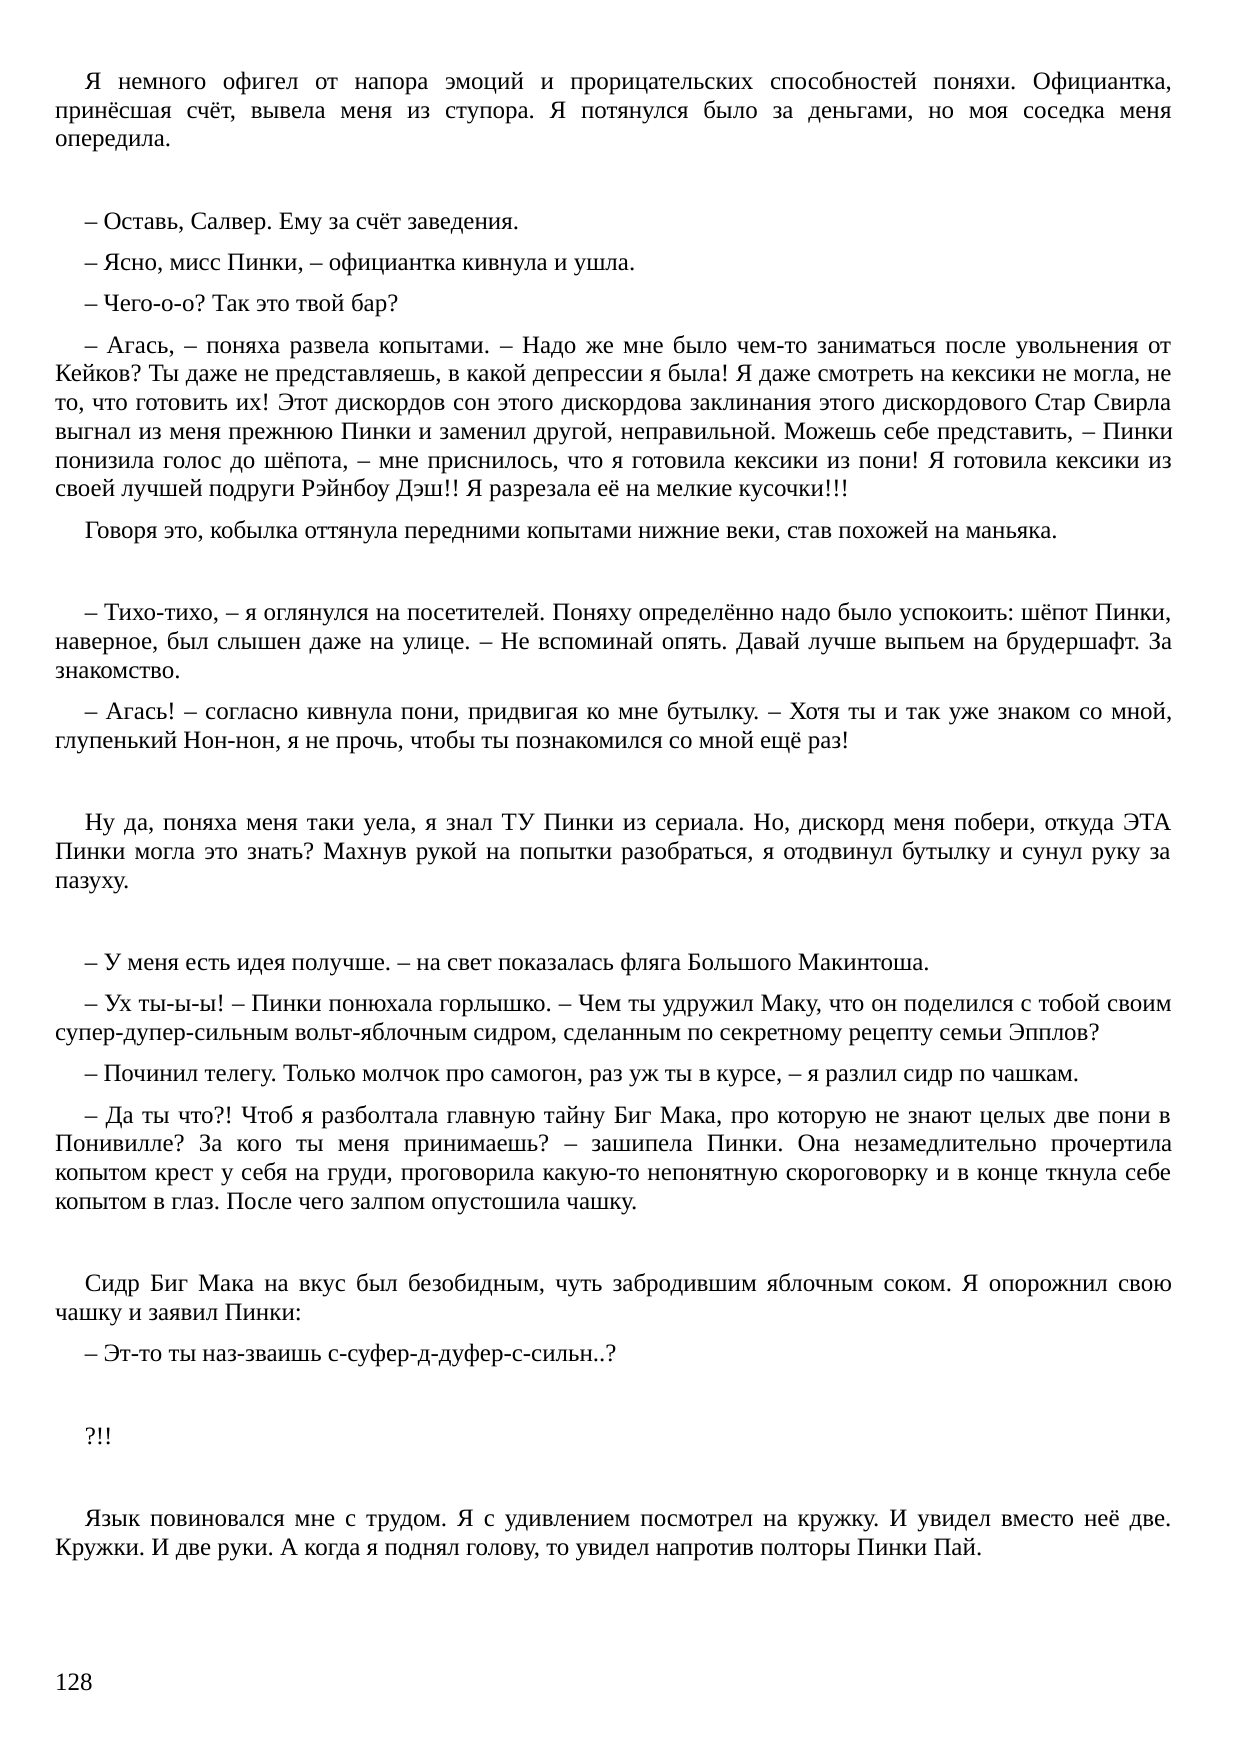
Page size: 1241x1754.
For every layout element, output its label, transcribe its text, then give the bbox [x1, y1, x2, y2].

text ?!! [55, 1421, 1173, 1450]
text – Ух ты-ы-ы! – Пинки понюхала горлышко. – Чем ты удружил Маку, что он поделился с тобой своим супер-дупер-сильным вольт-яблочным сидром, сделанным по секретному рецепту семьи Эпплов? [55, 988, 1173, 1046]
text – Да ты что?! Чтоб я разболтала главную тайну Биг Мака, про которую не знают целых две пони в Понивилле? За кого ты меня принимаешь? – зашипела Пинки. Она незамедлительно прочертила копытом крест у себя на груди, проговорила какую-то непонятную скороговорку и в конце ткнула себе копытом в глаз. После чего залпом опустошила чашку. [55, 1100, 1173, 1215]
text – Ясно, мисс Пинки, – официантка кивнула и ушла. [55, 247, 1173, 276]
text – Оставь, Салвер. Ему за счёт заведения. [55, 206, 1173, 235]
text Ну да, поняха меня таки уела, я знал ТУ Пинки из сериала. Но, дискорд меня побери, откуда ЭТА Пинки могла это знать? Махнув рукой на попытки разобраться, я отодвинул бутылку и сунул руку за пазуху. [55, 807, 1173, 893]
text – Эт-то ты наз-зваишь с-суфер-д-дуфер-с-сильн..? [55, 1338, 1173, 1367]
text – Починил телегу. Только молчок про самогон, раз уж ты в курсе, – я разлил сидр по чашкам. [55, 1058, 1173, 1087]
text – Тихо-тихо, – я оглянулся на посетителей. Поняху определённо надо было успокоить: шёпот Пинки, наверное, был слышен даже на улице. – Не вспоминай опять. Давай лучше выпьем на брудершафт. За знакомство. [55, 597, 1173, 683]
text – Агась, – поняха развела копытами. – Надо же мне было чем-то заниматься после увольнения от Кейков? Ты даже не представляешь, в какой депрессии я была! Я даже смотреть на кексики не могла, не то, что готовить их! Этот дискордов сон этого дискордова заклинания этого дискордового Стар Свирла выгнал из меня прежнюю Пинки и заменил другой, неправильной. Можешь себе представить, – Пинки понизила голос до шёпота, – мне приснилось, что я готовила кексики из пони! Я готовила кексики из своей лучшей подруги Рэйнбоу Дэш!! Я разрезала её на мелкие кусочки!!! [55, 330, 1173, 502]
text Я немного офигел от напора эмоций и прорицательских способностей поняхи. Официантка, принёсшая счёт, вывела меня из ступора. Я потянулся было за деньгами, но моя соседка меня опередила. [55, 66, 1173, 152]
text Сидр Биг Мака на вкус был безобидным, чуть забродившим яблочным соком. Я опорожнил свою чашку и заявил Пинки: [55, 1268, 1173, 1326]
text Язык повиновался мне с трудом. Я с удивлением посмотрел на кружку. И увидел вместо неё две. Кружки. И две руки. А когда я поднял голову, то увидел напротив полторы Пинки Пай. [55, 1503, 1173, 1561]
text – Агась! – согласно кивнула пони, придвигая ко мне бутылку. – Хотя ты и так уже знаком со мной, глупенький Нон-нон, я не прочь, чтобы ты познакомился со мной ещё раз! [55, 696, 1173, 753]
text – Чего-о-о? Так это твой бар? [55, 288, 1173, 317]
text Говоря это, кобылка оттянула передними копытами нижние веки, став похожей на маньяка. [55, 515, 1173, 543]
text – У меня есть идея получше. – на свет показалась фляга Большого Макинтоша. [55, 947, 1173, 976]
